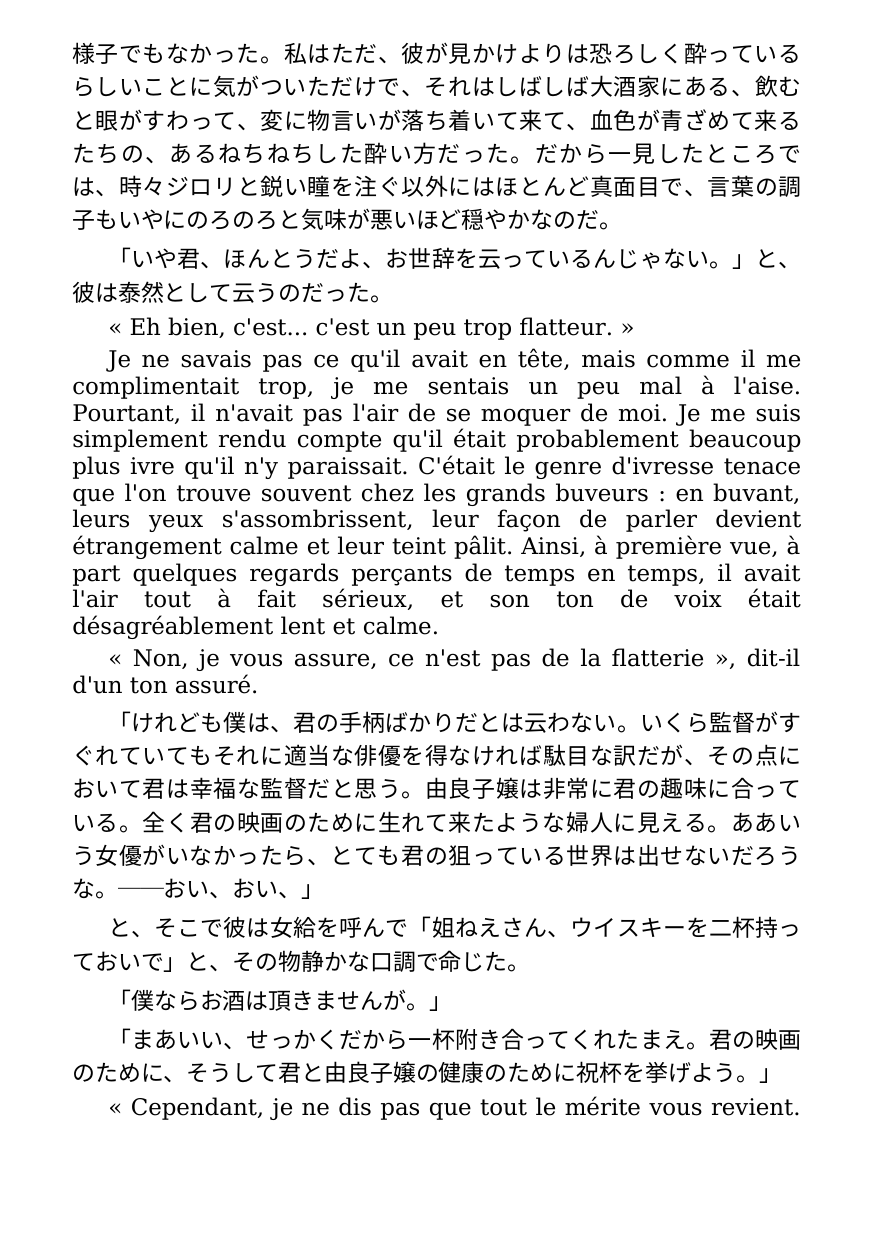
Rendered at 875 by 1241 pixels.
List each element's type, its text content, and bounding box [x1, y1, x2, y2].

text « Cependant, je ne dis pas que tout le mérite vous revient. [72, 1094, 802, 1121]
text 「けれども僕は、君の手柄ばかりだとは云わない。いくら監督がすぐれていてもそれに適当な俳優を得なければ駄目な訳だが、その点において君は幸福な監督だと思う。由良子嬢は非常に君の趣味に合っている。全く君の映画のために生れて来たような婦人に見える。ああいう女優がいなかったら、とても君の狙っている世界は出せないだろうな。──おい、おい、」 [72, 705, 802, 904]
text « Non, je vous assure, ce n'est pas de la flatterie », dit-il d'un ton assuré. [72, 646, 802, 699]
text 「まあいい、せっかくだから一杯附き合ってくれたまえ。君の映画のために、そうして君と由良子嬢の健康のために祝杯を挙げよう。」 [72, 1022, 802, 1088]
text と、そこで彼は女給を呼んで「姐ねえさん、ウイスキーを二杯持っておいで」と、その物静かな口調で命じた。 [72, 910, 802, 977]
text 「いや君、ほんとうだよ、お世辞を云っているんじゃない。」と、彼は泰然として云うのだった。 [72, 241, 802, 308]
text « Eh bien, c'est... c'est un peu trop flatteur. » [72, 314, 802, 340]
text Je ne savais pas ce qu'il avait en tête, mais comme il me complimentait trop, je me sentais un peu mal à l'aise. Pourtant, il n'avait pas l'air de se moquer de moi. Je me suis simplement rendu compte qu'il était probablement beaucoup plus ivre qu'il n'y paraissait. C'était le genre d'ivresse tenace que l'on trouve souvent chez les grands buveurs : en buvant, leurs yeux s'assombrissent, leur façon de parler devient étrangement calme et leur teint pâlit. Ainsi, à première vue, à part quelques regards perçants de temps en temps, il avait l'air tout à fait sérieux, et son ton de voix était désagréablement lent et calme. [72, 346, 802, 640]
text 様子でもなかった。私はただ、彼が見かけよりは恐ろしく酔っているらしいことに気がついただけで、それはしばしば大酒家にある、飲むと眼がすわって、変に物言いが落ち着いて来て、血色が青ざめて来るたちの、あるねちねちした酔い方だった。だから一見したところでは、時々ジロリと鋭い瞳を注ぐ以外にはほとんど真面目で、言葉の調子もいやにのろのろと気味が悪いほど穏やかなのだ。 [72, 36, 802, 235]
text 「僕ならお酒は頂きませんが。」 [72, 983, 802, 1016]
